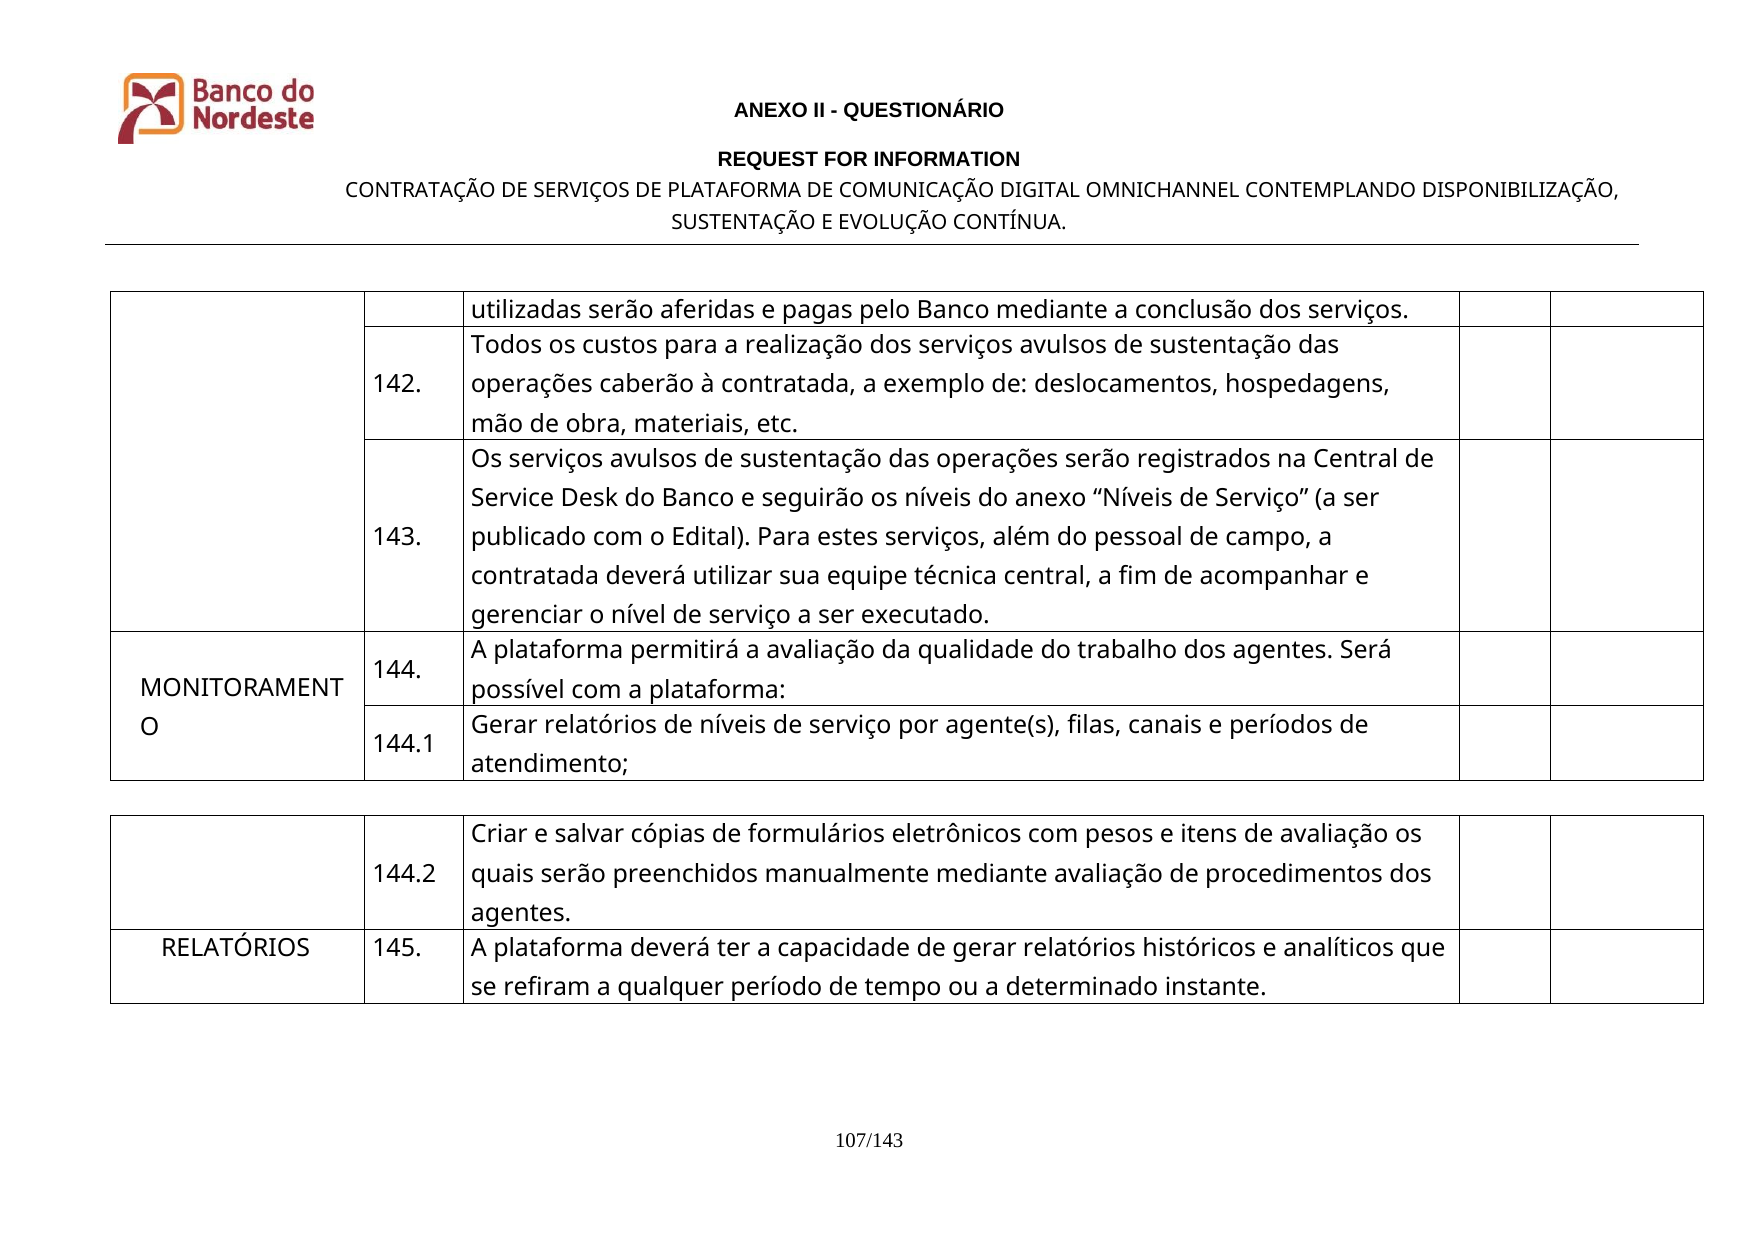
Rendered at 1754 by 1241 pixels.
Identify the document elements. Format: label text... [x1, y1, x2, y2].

table_cell [1551, 327, 1703, 439]
table_header [111, 816, 364, 928]
table_cell 142. [365, 327, 463, 439]
table_cell [1460, 292, 1550, 326]
table_cell utilizadas serão aferidas e pagas pelo Banco mediante a conclusão dos serviços. [464, 292, 1459, 326]
table_header [1551, 816, 1703, 928]
table_cell [1551, 706, 1703, 780]
table_cell [1460, 440, 1550, 631]
table_cell [1460, 327, 1550, 439]
table_cell Gerar relatórios de níveis de serviço por agente(s), filas, canais e períodos de atendimento; [464, 706, 1459, 780]
table_cell 145. [365, 930, 463, 1003]
table_cell RELATÓRIOS [111, 930, 364, 1003]
table_cell [1551, 632, 1703, 705]
table_header [1460, 816, 1550, 928]
picture [118, 73, 314, 144]
table_cell Todos os custos para a realização dos serviços avulsos de sustentação das operações caberão à contratada, a exemplo de: deslocamentos, hospedagens, mão de obra, materiais, etc. [464, 327, 1459, 439]
table_cell [1551, 292, 1703, 326]
table_cell Os serviços avulsos de sustentação das operações serão registrados na Central de Service Desk do Banco e seguirão os níveis do anexo “Níveis de Serviço” (a ser publicado com o Edital). Para estes serviços, além do pessoal de campo, a contratada deverá utilizar sua equipe técnica central, a fim de acompanhar e gerenciar o nível de serviço a ser executado. [464, 440, 1459, 631]
table_cell [1551, 930, 1703, 1003]
table_header [111, 292, 364, 631]
table_cell MONITORAMENTO [111, 632, 364, 780]
table_cell [1460, 706, 1550, 780]
table_header Criar e salvar cópias de formulários eletrônicos com pesos e itens de avaliação os quais serão preenchidos manualmente mediante avaliação de procedimentos dos agentes. [464, 816, 1459, 928]
table_cell [1460, 632, 1550, 705]
table_header 144.2 [365, 816, 463, 928]
table_cell A plataforma permitirá a avaliação da qualidade do trabalho dos agentes. Será possível com a plataforma: [464, 632, 1459, 705]
table_cell 144.1 [365, 706, 463, 780]
table_cell 144. [365, 632, 463, 705]
table_cell [365, 292, 463, 326]
table_cell 143. [365, 440, 463, 631]
table_cell [1460, 930, 1550, 1003]
table_cell [1551, 440, 1703, 631]
table_cell A plataforma deverá ter a capacidade de gerar relatórios históricos e analíticos que se refiram a qualquer período de tempo ou a determinado instante. [464, 930, 1459, 1003]
